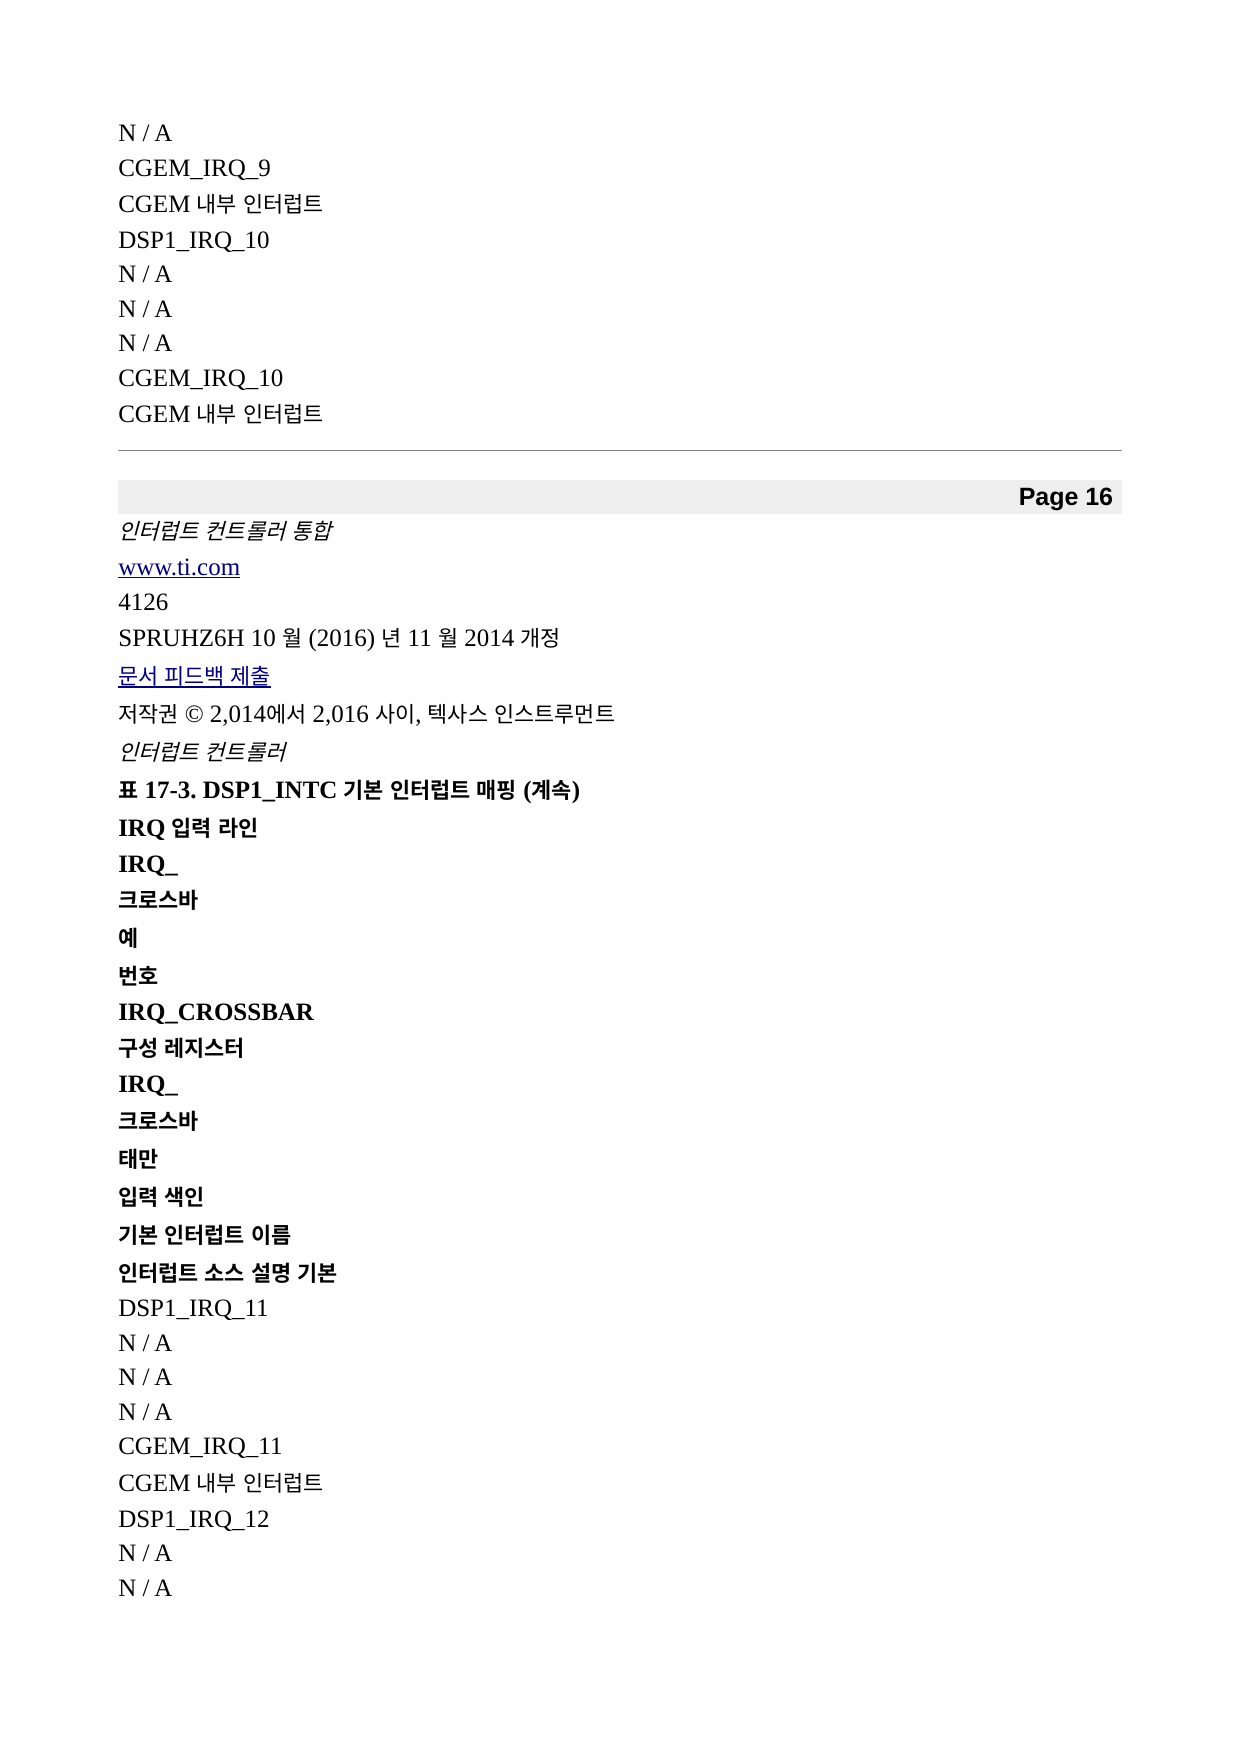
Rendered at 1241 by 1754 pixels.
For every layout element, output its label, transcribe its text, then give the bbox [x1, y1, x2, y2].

text IRQ 입력 라인 [118, 811, 1122, 842]
text 번호 [118, 959, 1122, 991]
text 예 [118, 921, 1122, 953]
text IRQ_ [118, 849, 1122, 877]
text SPRUHZ6H 10 월 (2016) 년 11 월 2014 개정 [118, 621, 1122, 653]
text DSP1_IRQ_10 [118, 225, 1122, 254]
text CGEM_IRQ_9 [118, 153, 1122, 181]
text 문서 피드백 제출 [118, 659, 1122, 691]
text 태만 [118, 1142, 1122, 1173]
text IRQ_CROSSBAR [118, 997, 1122, 1026]
table_header Page 16 [118, 480, 1122, 514]
text 인터럽트 컨트롤러 통합 [118, 514, 1122, 546]
text 4126 [118, 587, 1122, 615]
text 기본 인터럽트 이름 [118, 1218, 1122, 1249]
text N / A [118, 259, 1122, 288]
text N / A [118, 1397, 1122, 1426]
text CGEM 내부 인터럽트 [118, 397, 1122, 429]
text N / A [118, 118, 1122, 147]
text CGEM_IRQ_11 [118, 1431, 1122, 1460]
text N / A [118, 328, 1122, 357]
text CGEM_IRQ_10 [118, 363, 1122, 392]
text 표 17-3. DSP1_INTC 기본 인터럽트 매핑 (계속) [118, 773, 1122, 804]
text 입력 색인 [118, 1180, 1122, 1211]
text CGEM 내부 인터럽트 [118, 1466, 1122, 1497]
text IRQ_ [118, 1069, 1122, 1098]
text 인터럽트 컨트롤러 [118, 735, 1122, 767]
text 구성 레지스터 [118, 1031, 1122, 1063]
text 크로스바 [118, 883, 1122, 915]
text www.ti.com [118, 552, 1122, 581]
text N / A [118, 294, 1122, 323]
text 저작권 © 2,014에서 2,016 사이, 텍사스 인스트루먼트 [118, 697, 1122, 729]
text DSP1_IRQ_12 [118, 1504, 1122, 1532]
text 크로스바 [118, 1104, 1122, 1136]
text 인터럽트 소스 설명 기본 [118, 1256, 1122, 1287]
text N / A [118, 1328, 1122, 1357]
text N / A [118, 1538, 1122, 1567]
text N / A [118, 1362, 1122, 1391]
text CGEM 내부 인터럽트 [118, 187, 1122, 219]
text DSP1_IRQ_11 [118, 1293, 1122, 1322]
text N / A [118, 1573, 1122, 1601]
